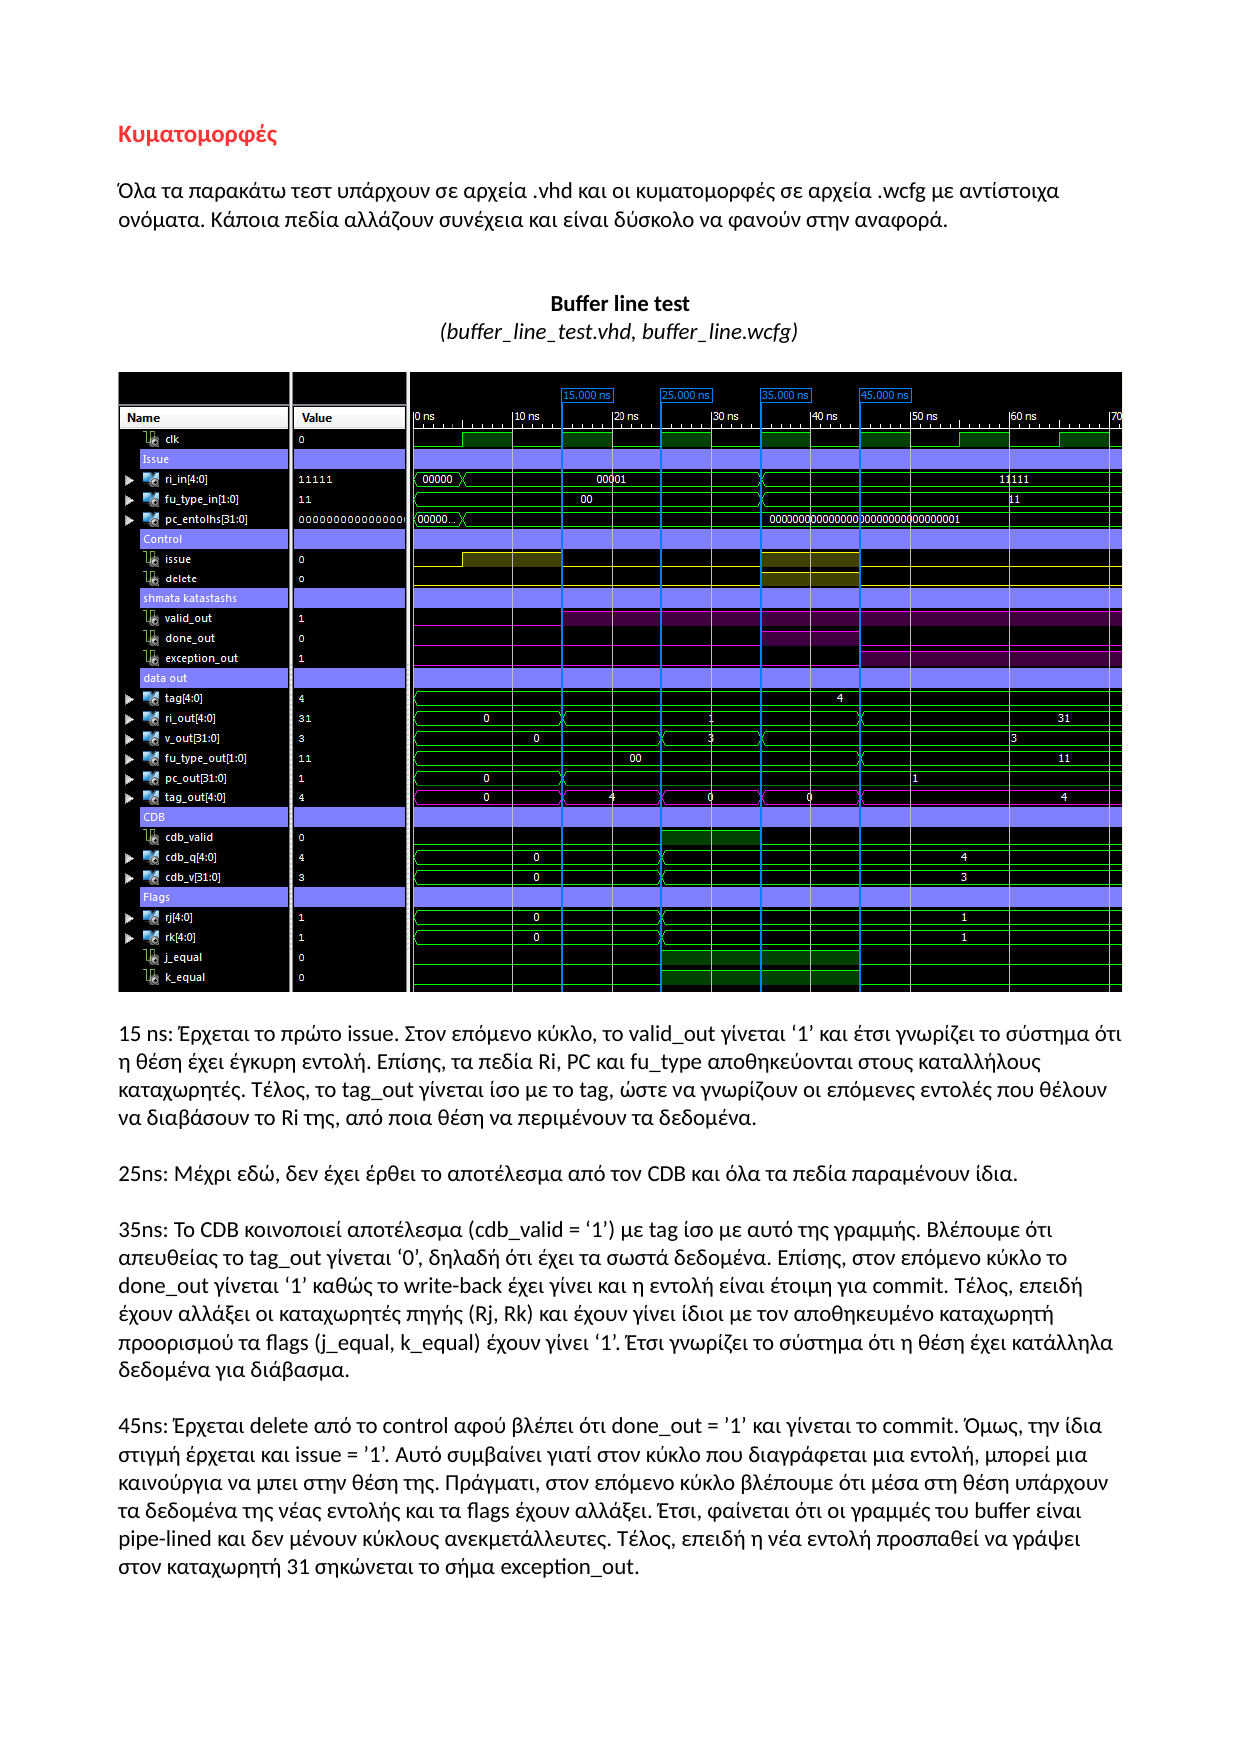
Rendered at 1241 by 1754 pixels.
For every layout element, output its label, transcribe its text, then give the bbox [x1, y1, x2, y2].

text (buffer_line_test.vhd, buffer_line.wcfg) [118, 317, 1122, 345]
text Όλα τα παρακάτω τεστ υπάρχουν σε αρχεία .vhd και οι κυματομορφές σε αρχεία .wcfg με αντίστοιχα ονόματα. Κάποια πεδία αλλάζουν συνέχεια και είναι δύσκολο να φανούν στην αναφορά. [118, 177, 1122, 233]
picture [118, 372, 1123, 992]
text Buffer line test [118, 289, 1122, 317]
text 15 ns: Έρχεται το πρώτο issue. Στον επόμενο κύκλο, το valid_out γίνεται ‘1’ και έτσι γνωρίζει το σύστημα ότι η θέση έχει έγκυρη εντολή. Επίσης, τα πεδία Ri, PC και fu_type αποθηκεύονται στους καταλλήλους καταχωρητές. Τέλος, το tag_out γίνεται ίσο με το tag, ώστε να γνωρίζουν οι επόμενες εντολές που θέλουν να διαβάσουν το Ri της, από ποια θέση να περιμένουν τα δεδομένα. [118, 1019, 1122, 1131]
text 25ns: Μέχρι εδώ, δεν έχει έρθει το αποτέλεσμα από τον CDB και όλα τα πεδία παραμένουν ίδια. [118, 1159, 1122, 1187]
subtitle Κυματομορφές [118, 118, 1122, 149]
text 35ns: Το CDB κοινοποιεί αποτέλεσμα (cdb_valid = ‘1’) με tag ίσο με αυτό της γραμμής. Βλέπουμε ότι απευθείας το tag_out γίνεται ‘0’, δηλαδή ότι έχει τα σωστά δεδομένα. Επίσης, στον επόμενο κύκλο το done_out γίνεται ‘1’ καθώς το write-back έχει γίνει και η εντολή είναι έτοιμη για commit. Τέλος, επειδή έχουν αλλάξει οι καταχωρητές πηγής (Rj, Rk) και έχουν γίνει ίδιοι με τον αποθηκευμένο καταχωρητή προορισμού τα flags (j_equal, k_equal) έχουν γίνει ‘1’. Έτσι γνωρίζει το σύστημα ότι η θέση έχει κατάλληλα δεδομένα για διάβασμα. [118, 1216, 1122, 1384]
text 45ns: Έρχεται delete από το control αφού βλέπει ότι done_out = ’1’ και γίνεται το commit. Όμως, την ίδια στιγμή έρχεται και issue = ’1’. Αυτό συμβαίνει γιατί στον κύκλο που διαγράφεται μια εντολή, μπορεί μια καινούργια να μπει στην θέση της. Πράγματι, στον επόμενο κύκλο βλέπουμε ότι μέσα στη θέση υπάρχουν τα δεδομένα της νέας εντολής και τα flags έχουν αλλάξει. Έτσι, φαίνεται ότι οι γραμμές του buffer είναι pipe-lined και δεν μένουν κύκλους ανεκμετάλλευτες. Τέλος, επειδή η νέα εντολή προσπαθεί να γράψει στον καταχωρητή 31 σηκώνεται το σήμα exception_out. [118, 1412, 1122, 1580]
